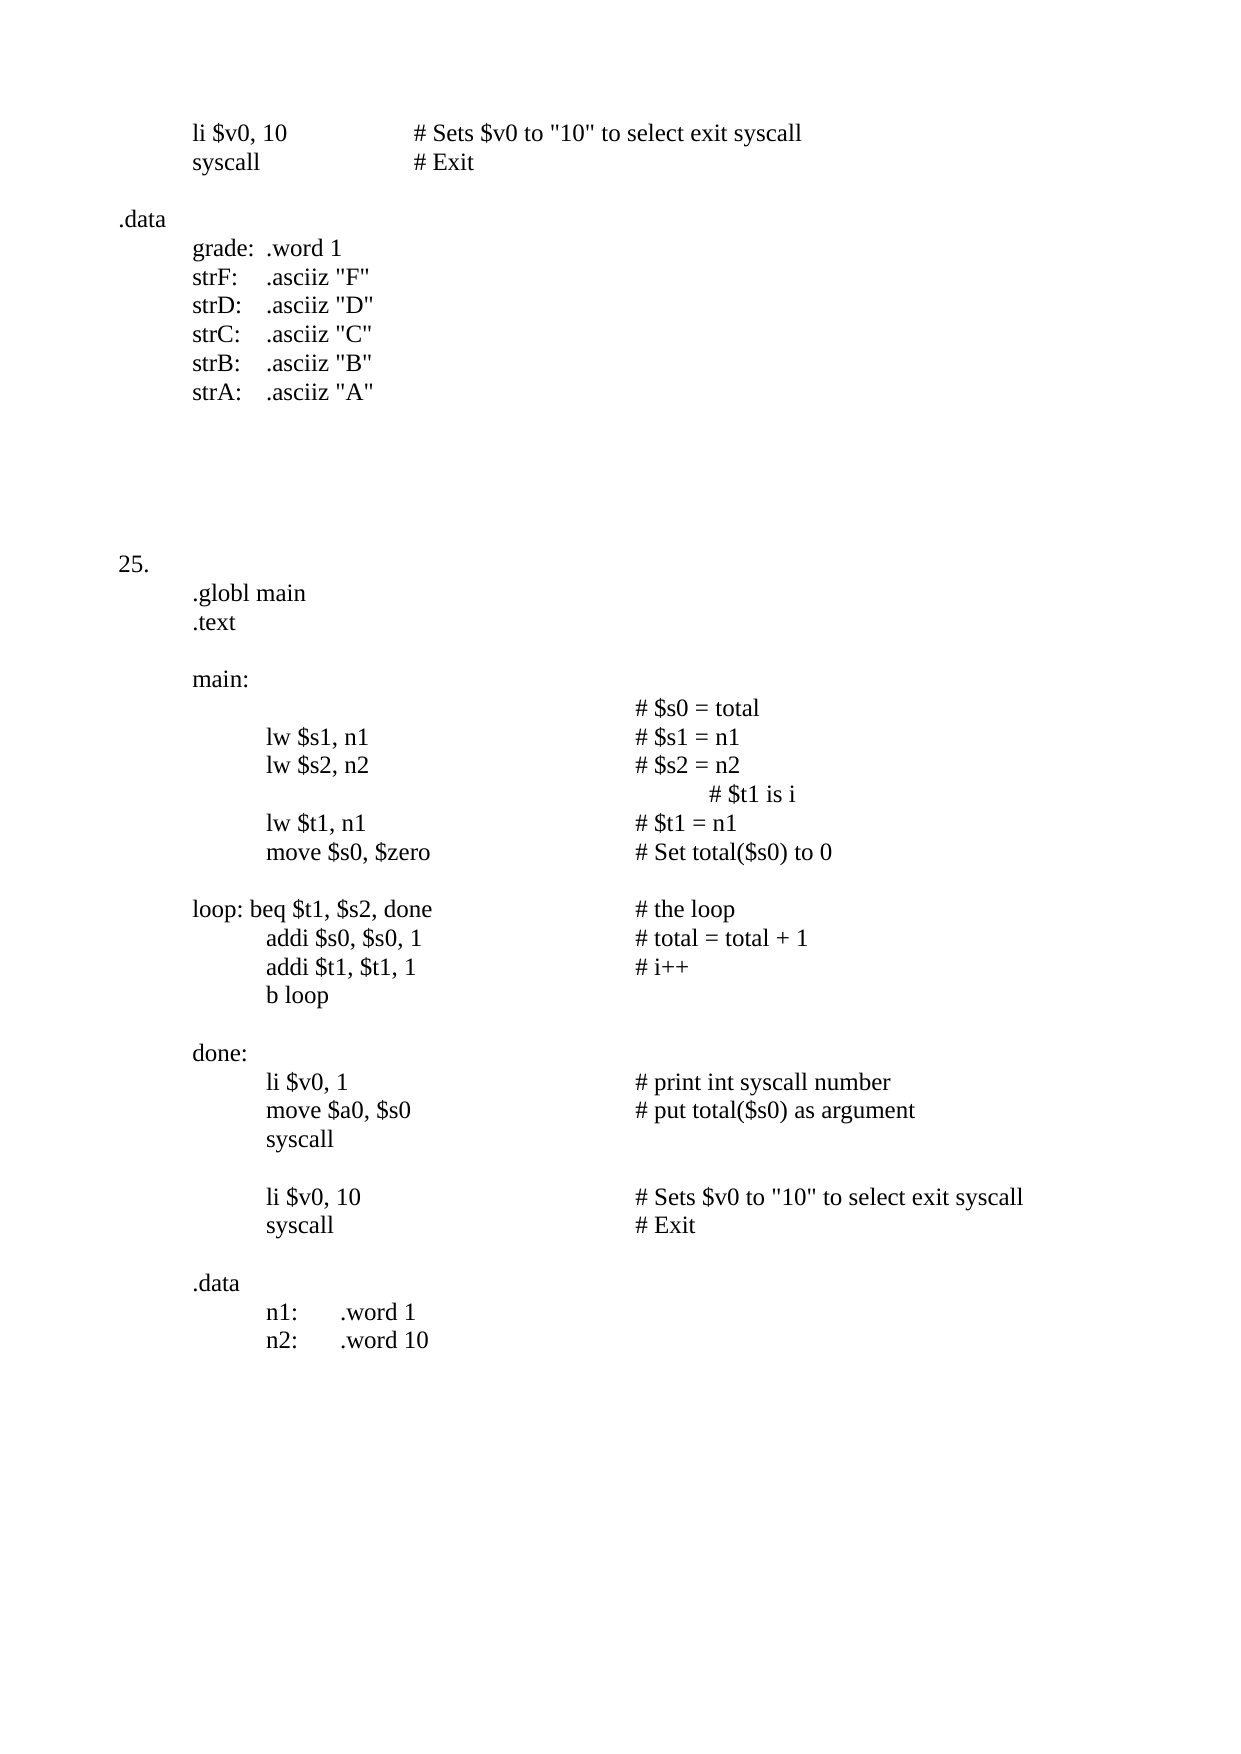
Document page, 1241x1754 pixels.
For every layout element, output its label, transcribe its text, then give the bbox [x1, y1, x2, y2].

text syscall [192, 1124, 1122, 1153]
text .data [192, 1268, 1122, 1297]
text move $s0, $zero # Set total($s0) to 0 [192, 837, 1122, 866]
text grade: .word 1 [118, 233, 1122, 262]
text strD: .asciiz "D" [118, 291, 1122, 319]
text 25. [118, 549, 1122, 578]
text li $v0, 10 # Sets $v0 to "10" to select exit syscall [118, 118, 1122, 147]
text lw $t1, n1 # $t1 = n1 [192, 808, 1122, 837]
text n2: .word 10 [192, 1326, 1122, 1354]
text done: [192, 1038, 1122, 1067]
text n1: .word 1 [192, 1297, 1122, 1326]
text addi $s0, $s0, 1 # total = total + 1 [192, 923, 1122, 952]
text li $v0, 1 # print int syscall number [192, 1067, 1122, 1096]
text main: [192, 664, 1122, 693]
text strB: .asciiz "B" [118, 348, 1122, 377]
text loop: beq $t1, $s2, done # the loop [192, 894, 1122, 923]
text strC: .asciiz "C" [118, 319, 1122, 348]
text .data [118, 204, 1122, 233]
text lw $s2, n2 # $s2 = n2 [192, 751, 1122, 779]
text .text [192, 607, 1122, 636]
text addi $t1, $t1, 1 # i++ [192, 952, 1122, 981]
text # $s0 = total [192, 693, 1122, 722]
text strF: .asciiz "F" [118, 262, 1122, 291]
text move $a0, $s0 # put total($s0) as argument [192, 1096, 1122, 1124]
text syscall # Exit [118, 147, 1122, 176]
text .globl main [192, 578, 1122, 607]
text lw $s1, n1 # $s1 = n1 [192, 722, 1122, 751]
text # $t1 is i [192, 779, 1122, 808]
text li $v0, 10 # Sets $v0 to "10" to select exit syscall [192, 1182, 1122, 1211]
text syscall # Exit [192, 1211, 1122, 1239]
text b loop [192, 981, 1122, 1009]
text strA: .asciiz "A" [118, 377, 1122, 406]
